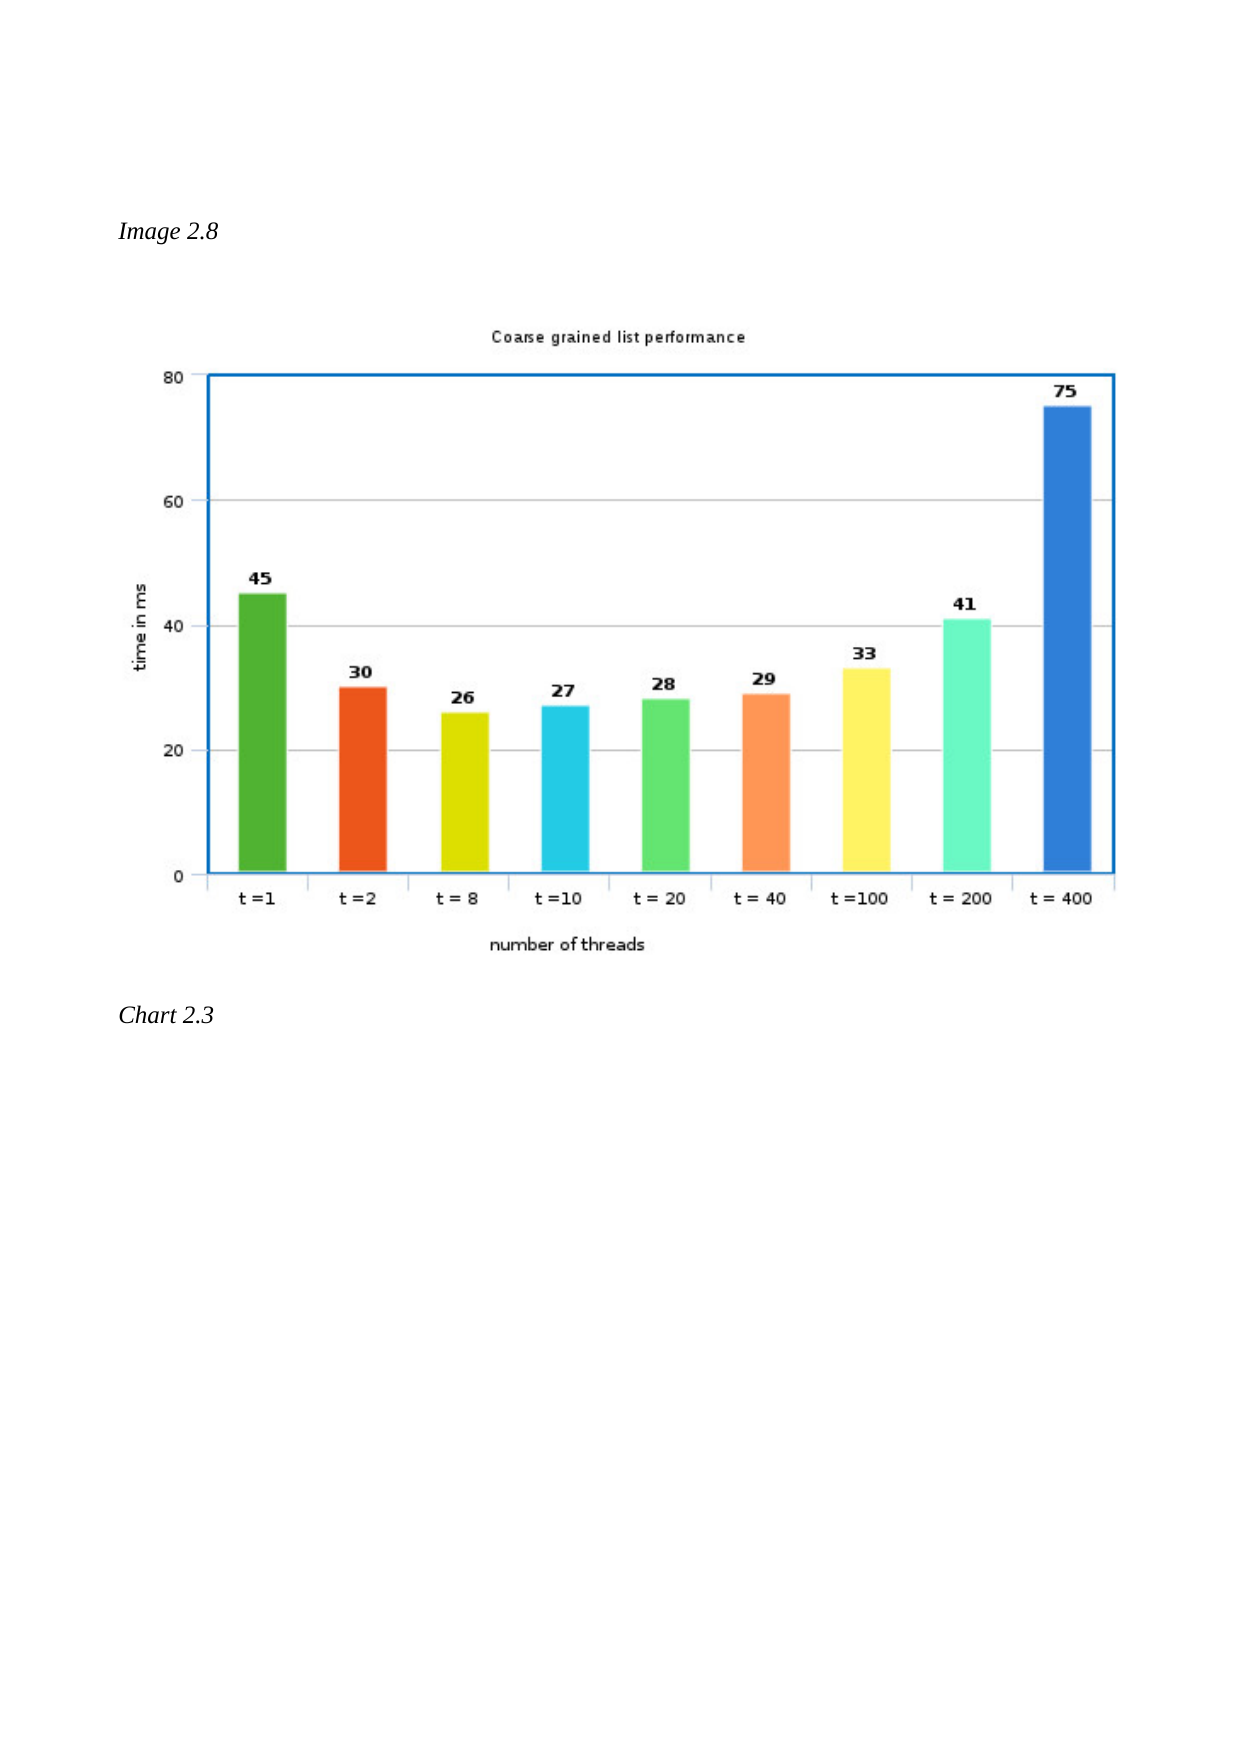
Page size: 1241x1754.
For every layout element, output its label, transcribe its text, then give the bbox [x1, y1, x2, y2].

picture [110, 314, 1130, 995]
text Chart 2.3 [118, 995, 1122, 1029]
text Image 2.8 [118, 216, 1122, 245]
